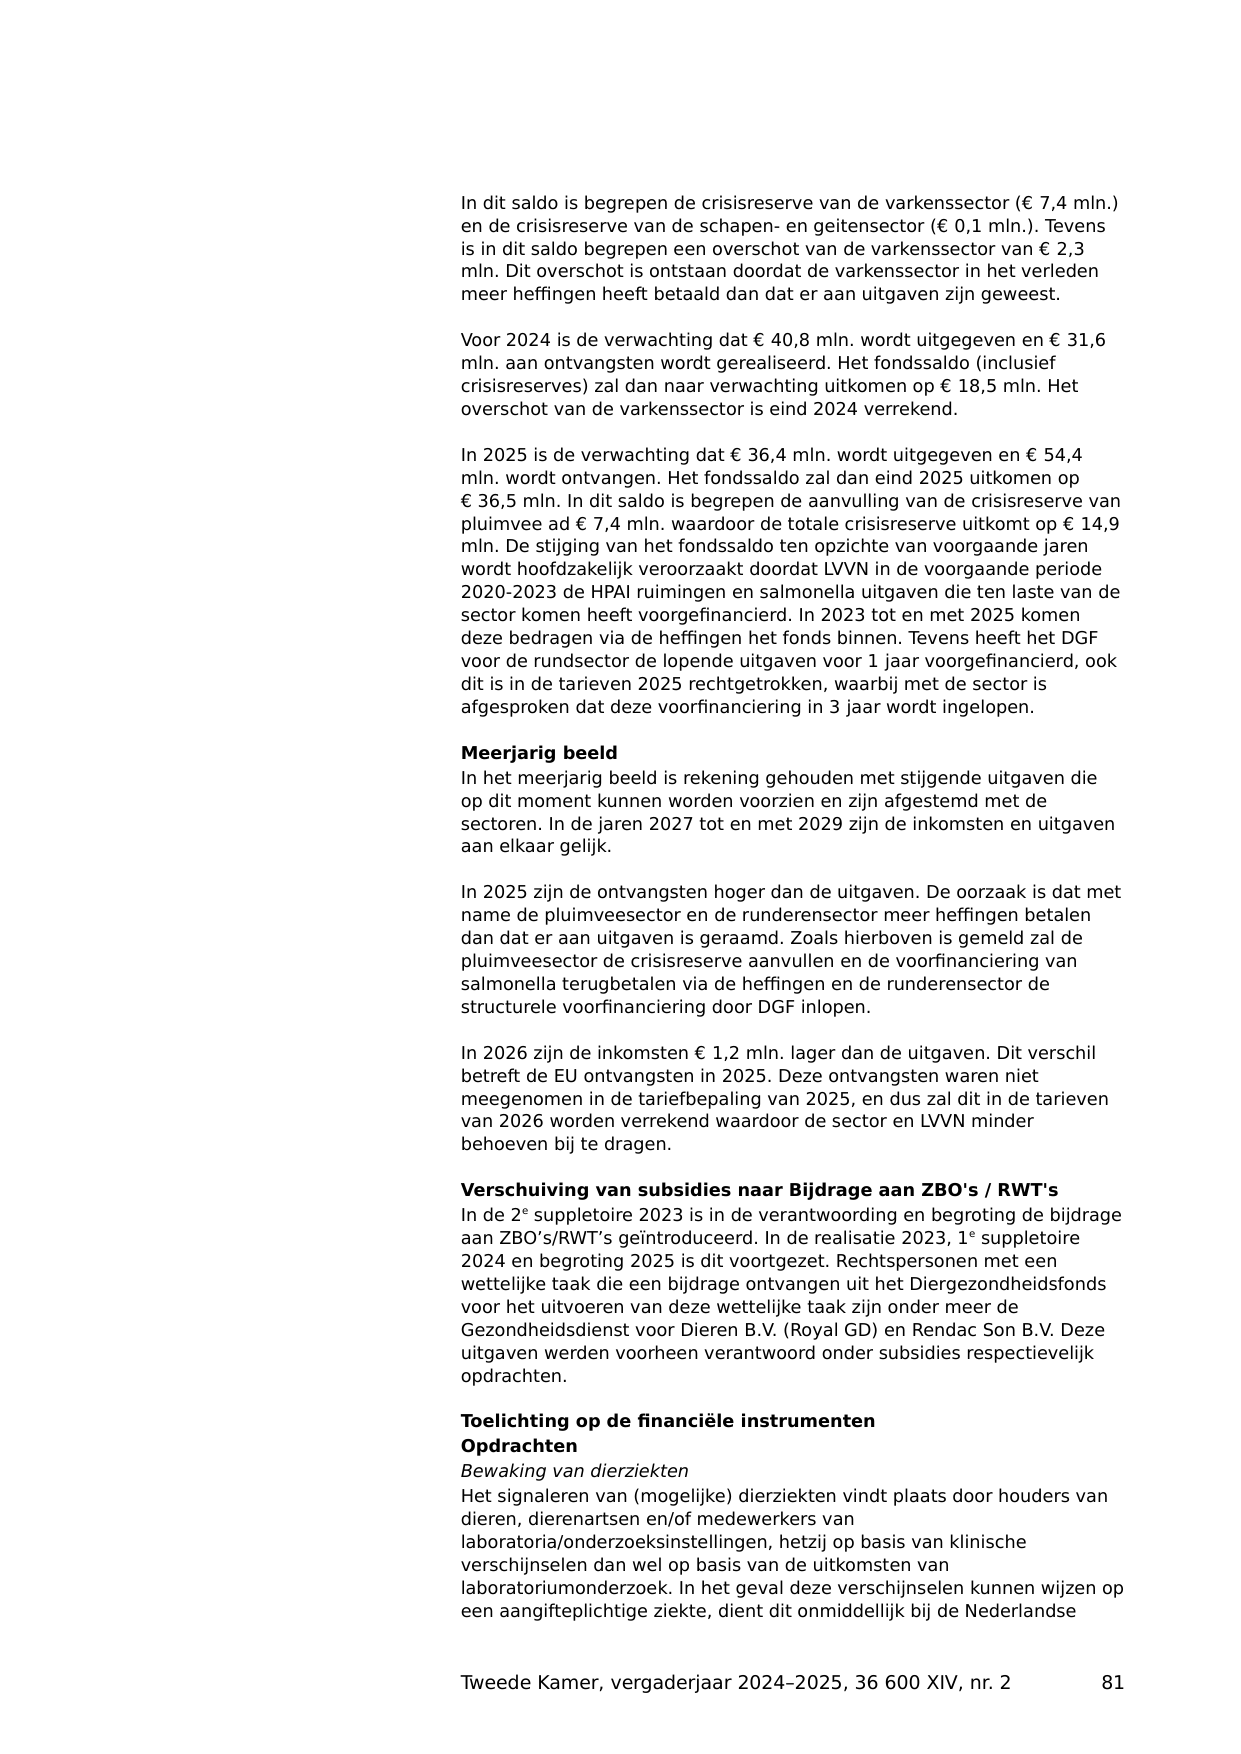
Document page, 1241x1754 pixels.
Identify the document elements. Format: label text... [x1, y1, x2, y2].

text Bewaking van dierziekten [461, 1459, 1125, 1482]
text In 2025 is de verwachting dat € 36,4 mln. wordt uitgegeven en € 54,4 mln. wordt ontvangen. Het fondssaldo zal dan eind 2025 uitkomen op € 36,5 mln. In dit saldo is begrepen de aanvulling van de crisisreserve van pluimvee ad € 7,4 mln. waardoor de totale crisisreserve uitkomt op € 14,9 mln. De stijging van het fondssaldo ten opzichte van voorgaande jaren wordt hoofdzakelijk veroorzaakt doordat LVVN in de voorgaande periode 2020-2023 de HPAI ruimingen en salmonella uitgaven die ten laste van de sector komen heeft voorgefinancierd. In 2023 tot en met 2025 komen deze bedragen via de heffingen het fonds binnen. Tevens heeft het DGF voor de rundsector de lopende uitgaven voor 1 jaar voorgefinancierd, ook dit is in de tarieven 2025 rechtgetrokken, waarbij met de sector is afgesproken dat deze voorfinanciering in 3 jaar wordt ingelopen. [461, 443, 1125, 718]
text Meerjarig beeld [461, 741, 1125, 764]
text In het meerjarig beeld is rekening gehouden met stijgende uitgaven die op dit moment kunnen worden voorzien en zijn afgestemd met de sectoren. In de jaren 2027 tot en met 2029 zijn de inkomsten en uitgaven aan elkaar gelijk. [461, 766, 1125, 857]
text Toelichting op de financiële instrumenten [461, 1409, 1125, 1432]
text In 2026 zijn de inkomsten € 1,2 mln. lager dan de uitgaven. Dit verschil betreft de EU ontvangsten in 2025. Deze ontvangsten waren niet meegenomen in de tariefbepaling van 2025, en dus zal dit in de tarieven van 2026 worden verrekend waardoor de sector en LVVN minder behoeven bij te dragen. [461, 1041, 1125, 1155]
text In de 2e suppletoire 2023 is in de verantwoording en begroting de bijdrage aan ZBO’s/RWT’s geïntroduceerd. In de realisatie 2023, 1e suppletoire 2024 en begroting 2025 is dit voortgezet. Rechtspersonen met een wettelijke taak die een bijdrage ontvangen uit het Diergezondheidsfonds voor het uitvoeren van deze wettelijke taak zijn onder meer de Gezondheidsdienst voor Dieren B.V. (Royal GD) en Rendac Son B.V. Deze uitgaven werden voorheen verantwoord onder subsidies respectievelijk opdrachten. [461, 1203, 1125, 1387]
text In 2025 zijn de ontvangsten hoger dan de uitgaven. De oorzaak is dat met name de pluimveesector en de runderensector meer heffingen betalen dan dat er aan uitgaven is geraamd. Zoals hierboven is gemeld zal de pluimveesector de crisisreserve aanvullen en de voorfinanciering van salmonella terugbetalen via de heffingen en de runderensector de structurele voorfinanciering door DGF inlopen. [461, 880, 1125, 1018]
text In dit saldo is begrepen de crisisreserve van de varkenssector (€ 7,4 mln.) en de crisisreserve van de schapen- en geitensector (€ 0,1 mln.). Tevens is in dit saldo begrepen een overschot van de varkenssector van € 2,3 mln. Dit overschot is ontstaan doordat de varkenssector in het verleden meer heffingen heeft betaald dan dat er aan uitgaven zijn geweest. [461, 191, 1125, 305]
text Voor 2024 is de verwachting dat € 40,8 mln. wordt uitgegeven en € 31,6 mln. aan ontvangsten wordt gerealiseerd. Het fondssaldo (inclusief crisisreserves) zal dan naar verwachting uitkomen op € 18,5 mln. Het overschot van de varkenssector is eind 2024 verrekend. [461, 328, 1125, 420]
text Opdrachten [461, 1434, 1125, 1457]
text Verschuiving van subsidies naar Bijdrage aan ZBO's / RWT's [461, 1178, 1125, 1201]
text Het signaleren van (mogelijke) dierziekten vindt plaats door houders van dieren, dierenartsen en/of medewerkers van laboratoria/onderzoeksinstellingen, hetzij op basis van klinische verschijnselen dan wel op basis van de uitkomsten van laboratoriumonderzoek. In het geval deze verschijnselen kunnen wijzen op een aangifteplichtige ziekte, dient dit onmiddellijk bij de Nederlandse [461, 1484, 1125, 1622]
